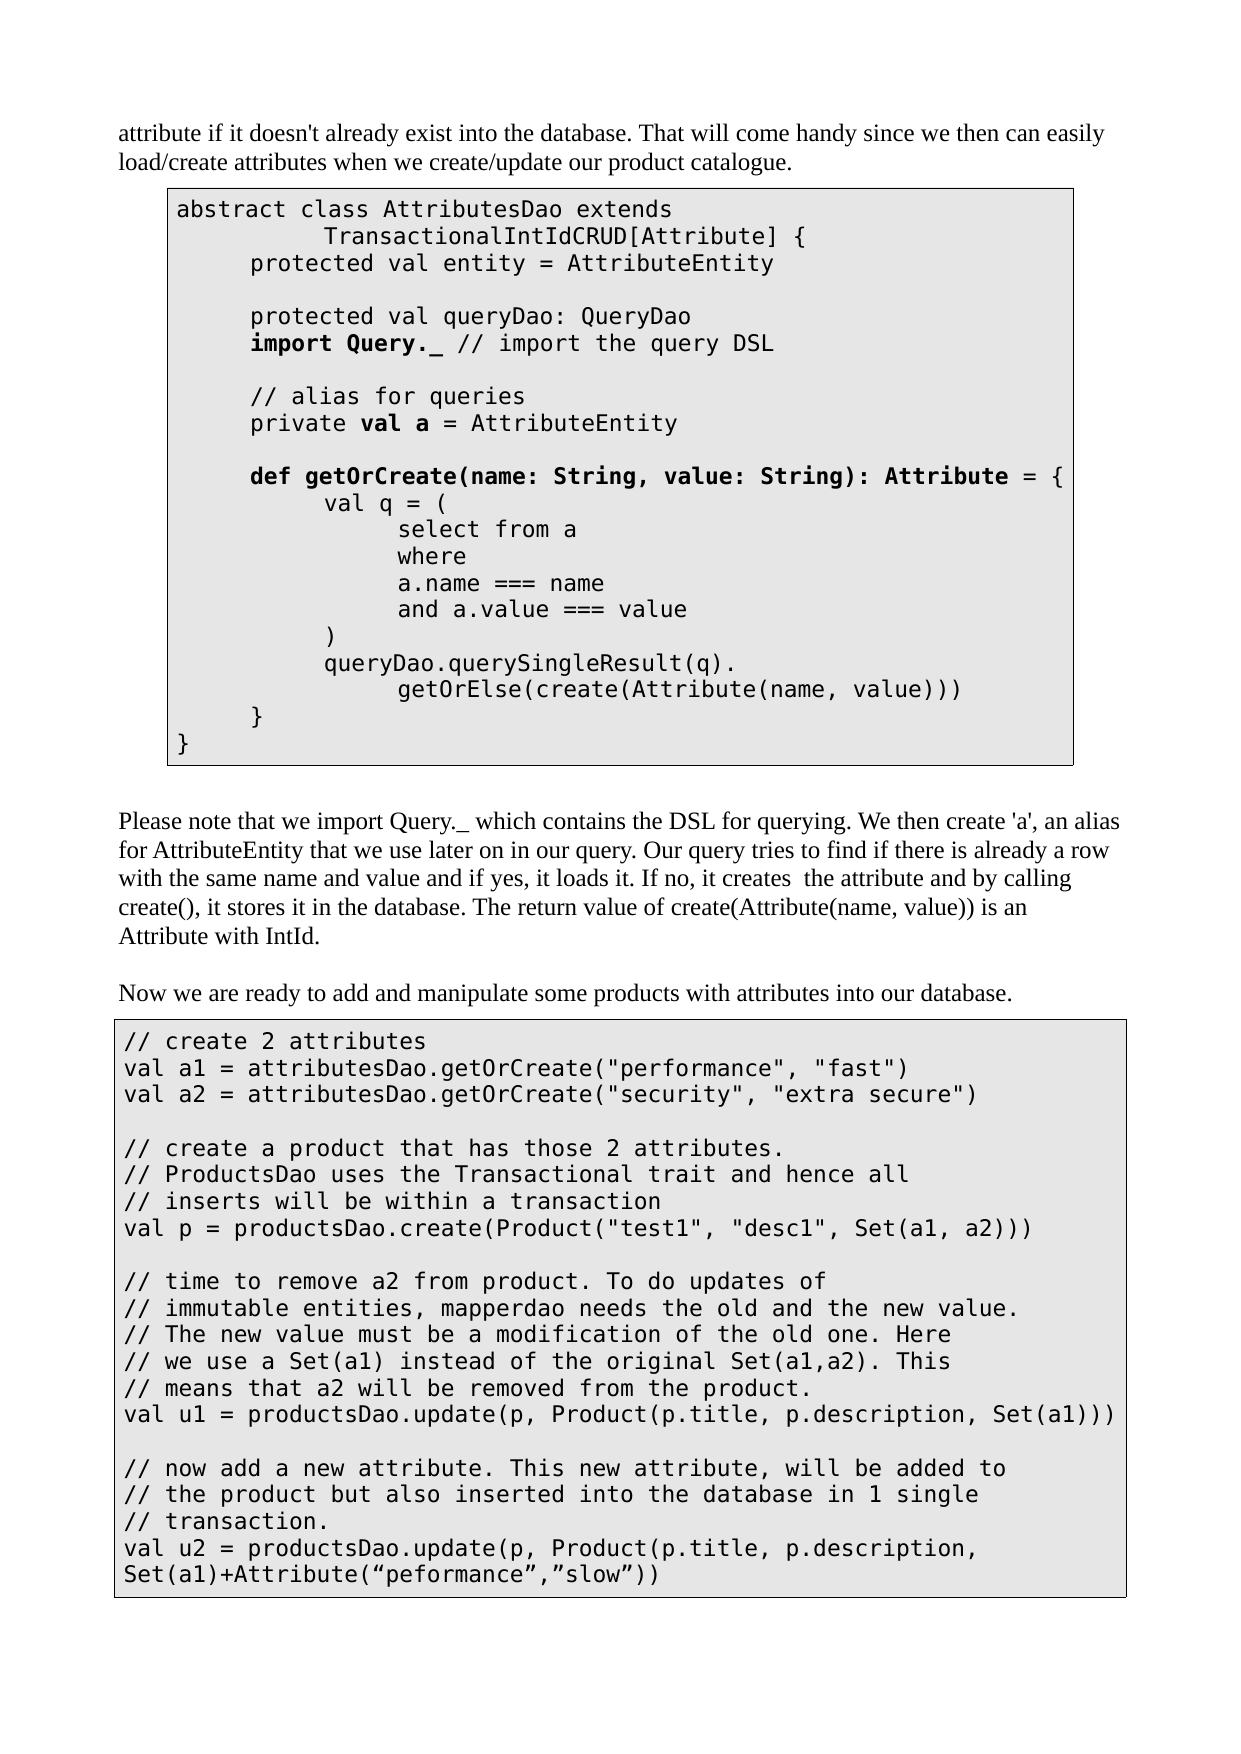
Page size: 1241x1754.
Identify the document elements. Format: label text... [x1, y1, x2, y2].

text // transaction. [123, 1508, 1117, 1535]
text protected val entity = AttributeEntity [176, 250, 1064, 276]
text abstract class AttributesDao extends [176, 196, 1064, 223]
text val a1 = attributesDao.getOrCreate("performance", "fast") [123, 1055, 1117, 1081]
text // we use a Set(a1) instead of the original Set(a1,a2). This [123, 1348, 1117, 1375]
text } [176, 703, 1064, 730]
text // the product but also inserted into the database in 1 single [123, 1481, 1117, 1508]
text where [176, 543, 1064, 570]
text ) [176, 623, 1064, 650]
text import Query._ // import the query DSL [176, 330, 1064, 356]
text // inserts will be within a transaction [123, 1188, 1117, 1215]
text private val a = AttributeEntity [176, 410, 1064, 436]
text def getOrCreate(name: String, value: String): Attribute = { [176, 463, 1064, 490]
text a.name === name [176, 570, 1064, 596]
text val a2 = attributesDao.getOrCreate("security", "extra secure") [123, 1081, 1117, 1108]
text // create a product that has those 2 attributes. [123, 1135, 1117, 1161]
text attribute if it doesn't already exist into the database. That will come handy since we then can easily load/create attributes when we create/update our product catalogue. [118, 118, 1122, 176]
text // means that a2 will be removed from the product. [123, 1375, 1117, 1401]
text val q = ( [176, 490, 1064, 516]
text select from a [176, 516, 1064, 543]
text val p = productsDao.create(Product("test1", "desc1", Set(a1, a2))) [123, 1215, 1117, 1241]
text // alias for queries [176, 383, 1064, 410]
text // create 2 attributes [123, 1028, 1117, 1055]
text protected val queryDao: QueryDao [176, 303, 1064, 330]
text val u2 = productsDao.update(p, Product(p.title, p.description, Set(a1)+Attribute(“peformance”,”slow”)) [123, 1535, 1117, 1588]
text // now add a new attribute. This new attribute, will be added to [123, 1455, 1117, 1481]
text getOrElse(create(Attribute(name, value))) [176, 676, 1064, 703]
text // ProductsDao uses the Transactional trait and hence all [123, 1161, 1117, 1188]
text queryDao.querySingleResult(q). [176, 650, 1064, 676]
text TransactionalIntIdCRUD[Attribute] { [176, 223, 1064, 250]
text val u1 = productsDao.update(p, Product(p.title, p.description, Set(a1))) [123, 1401, 1117, 1428]
text // immutable entities, mapperdao needs the old and the new value. [123, 1295, 1117, 1321]
text // The new value must be a modification of the old one. Here [123, 1321, 1117, 1348]
text and a.value === value [176, 596, 1064, 623]
text // time to remove a2 from product. To do updates of [123, 1268, 1117, 1295]
text Now we are ready to add and manipulate some products with attributes into our database. [118, 978, 1122, 1007]
text } [176, 730, 1064, 756]
text Please note that we import Query._ which contains the DSL for querying. We then create 'a', an alias for AttributeEntity that we use later on in our query. Our query tries to find if there is already a row with the same name and value and if yes, it loads it. If no, it creates the attribute and by calling create(), it stores it in the database. The return value of create(Attribute(name, value)) is an Attribute with IntId. [118, 806, 1122, 950]
